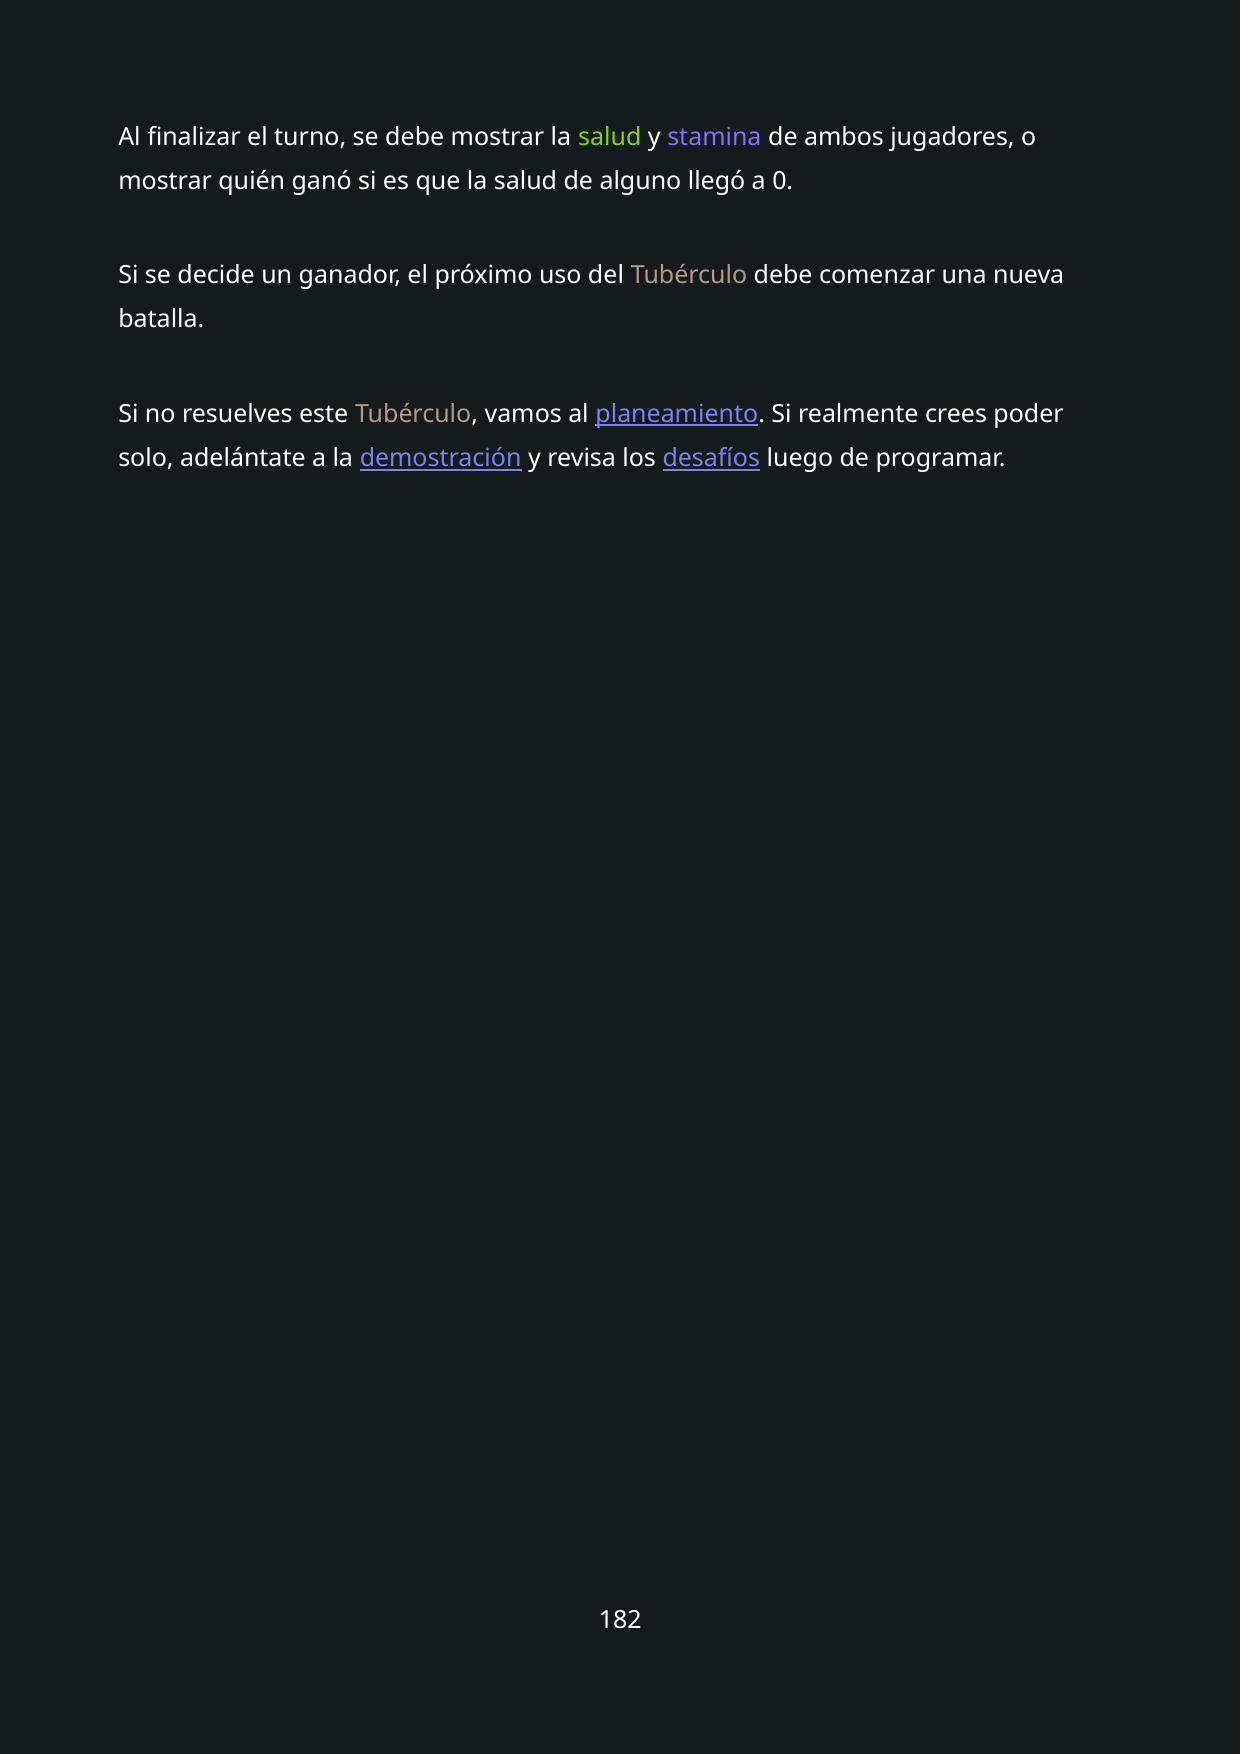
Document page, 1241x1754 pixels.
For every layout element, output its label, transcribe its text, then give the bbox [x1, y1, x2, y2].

text Si se decide un ganador, el próximo uso del Tubérculo debe comenzar una nueva batalla. [118, 257, 1122, 335]
text Al finalizar el turno, se debe mostrar la salud y stamina de ambos jugadores, o mostrar quién ganó si es que la salud de alguno llegó a 0. [118, 118, 1122, 196]
text Si no resuelves este Tubérculo, vamos al planeamiento. Si realmente crees poder solo, adelántate a la demostración y revisa los desafíos luego de programar. [118, 396, 1122, 474]
